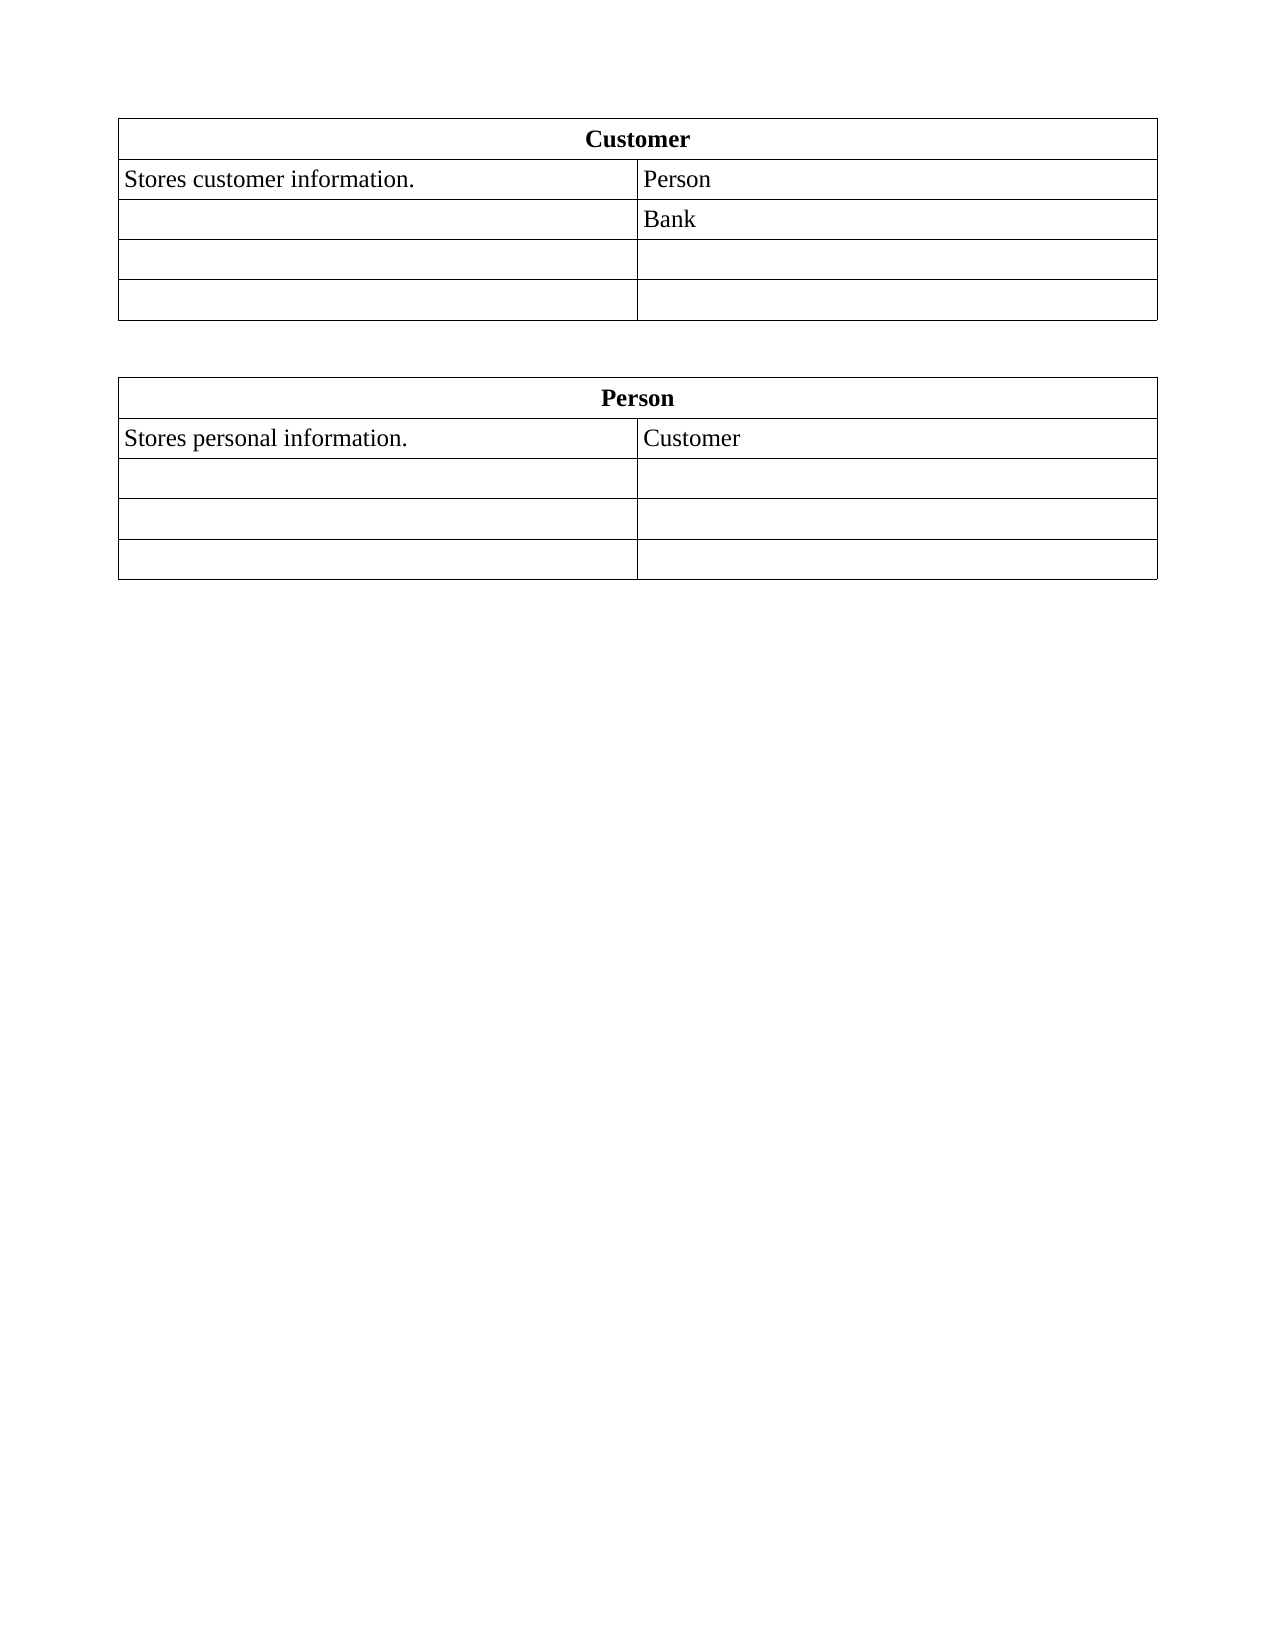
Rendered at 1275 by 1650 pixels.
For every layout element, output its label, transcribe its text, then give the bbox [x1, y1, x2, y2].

table_cell [119, 499, 637, 538]
table_cell Stores customer information. [119, 160, 637, 199]
table_cell [119, 280, 637, 320]
table_header Person [119, 378, 1157, 418]
table_cell [638, 459, 1157, 498]
table_cell Person [638, 160, 1157, 199]
table_header Customer [119, 119, 1157, 158]
table_cell Stores personal information. [119, 419, 637, 458]
table_cell [638, 499, 1157, 538]
table_cell Customer [638, 419, 1157, 458]
table_cell [119, 200, 637, 239]
table_cell [638, 540, 1157, 579]
table_cell [119, 540, 637, 579]
table_cell [638, 280, 1157, 320]
table_cell Bank [638, 200, 1157, 239]
table_cell [119, 240, 637, 279]
table_cell [119, 459, 637, 498]
table_cell [638, 240, 1157, 279]
